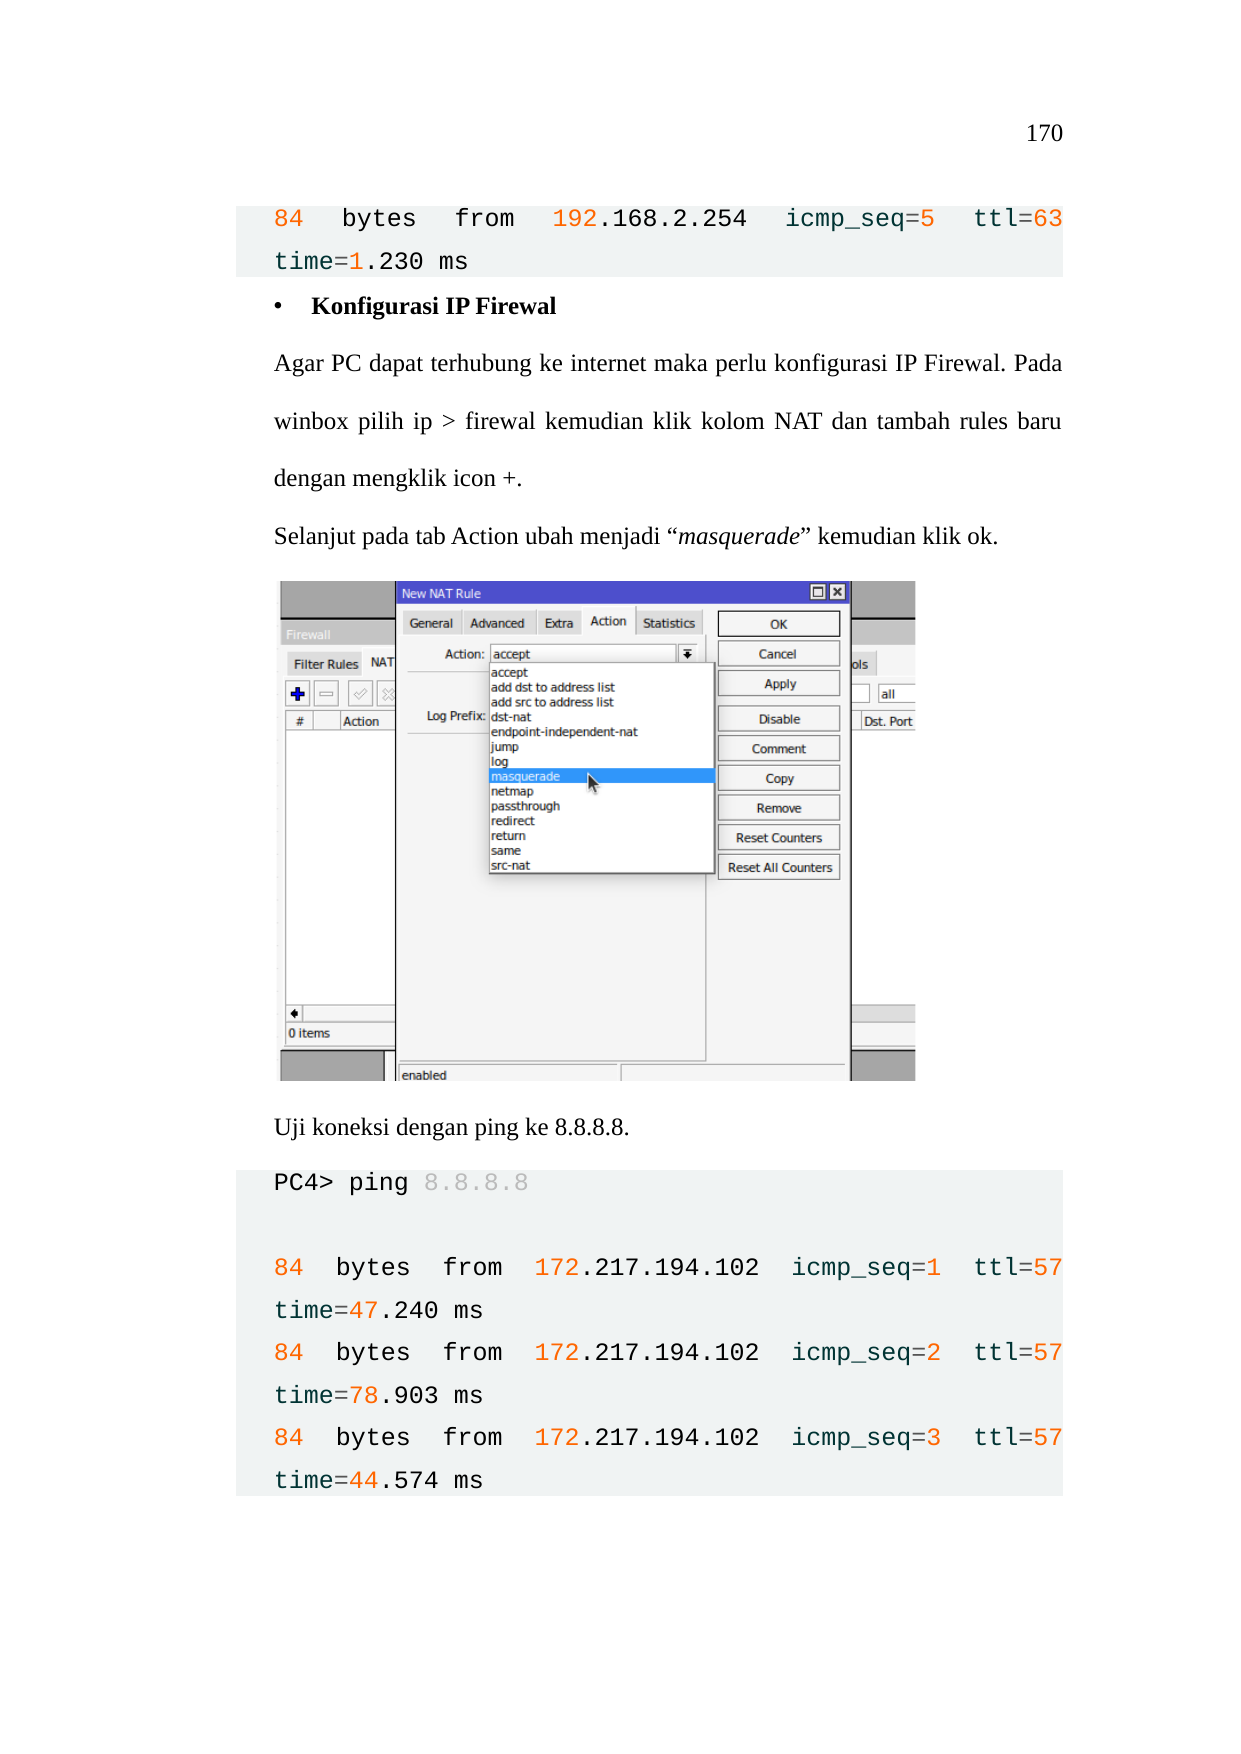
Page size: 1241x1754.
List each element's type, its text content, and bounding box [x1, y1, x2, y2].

list Selanjut pada tab Action ubah menjadi “masquerade” kemudian klik ok. [236, 521, 1063, 550]
list 84 bytes from 172.217.194.102 icmp_seq=2 ttl=57 time=78.903 ms [236, 1340, 1063, 1411]
picture [276, 581, 916, 1081]
list Uji koneksi dengan ping ke 8.8.8.8. [236, 1112, 1063, 1141]
list 84 bytes from 172.217.194.102 icmp_seq=1 ttl=57 time=47.240 ms [236, 1255, 1063, 1326]
list Agar PC dapat terhubung ke internet maka perlu konfigurasi IP Firewal. Pada winbox pilih ip > firewal kemudian klik kolom NAT dan tambah rules baru dengan mengklik icon +. [236, 348, 1063, 492]
list PC4> ping 8.8.8.8 [236, 1170, 1063, 1198]
list 84 bytes from 192.168.2.254 icmp_seq=5 ttl=63 time=1.230 ms [236, 206, 1063, 277]
list Konfigurasi IP Firewal [274, 291, 1063, 320]
list 84 bytes from 172.217.194.102 icmp_seq=3 ttl=57 time=44.574 ms [236, 1425, 1063, 1496]
